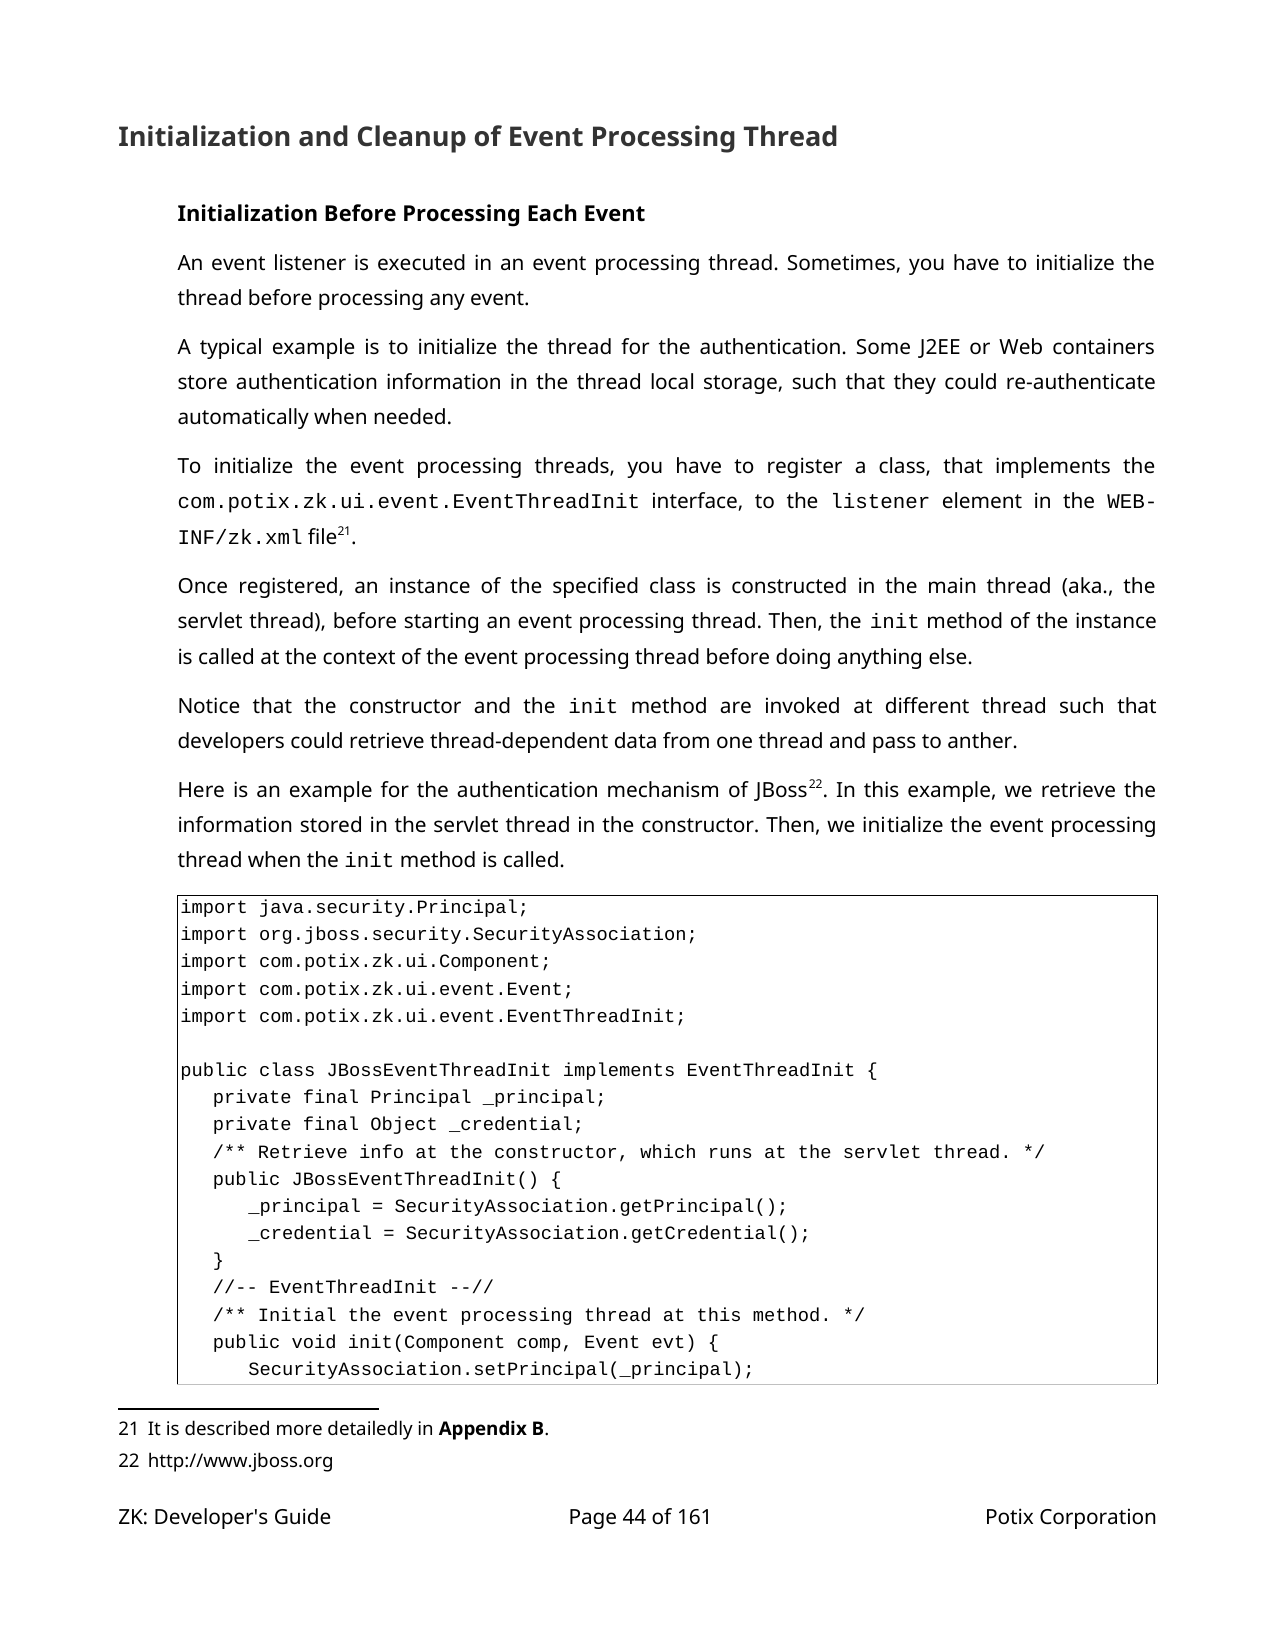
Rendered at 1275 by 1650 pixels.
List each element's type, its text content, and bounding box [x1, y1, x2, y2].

subtitle Initialization Before Processing Each Event [177, 197, 1157, 227]
text http://www.jboss.org [118, 1447, 1157, 1473]
text To initialize the event processing threads, you have to register a class, that implements the com.potix.zk.ui.event.EventThreadInit interface, to the listener element in the WEB-INF/zk.xml file. [177, 451, 1157, 551]
text _principal = SecurityAssociation.getPrincipal(); [178, 1194, 1157, 1218]
text import com.potix.zk.ui.Component; [178, 949, 1157, 973]
text public void init(Component comp, Event evt) { [178, 1330, 1157, 1354]
text SecurityAssociation.setPrincipal(_principal); [178, 1357, 1157, 1384]
text import org.jboss.security.SecurityAssociation; [178, 922, 1157, 946]
text A typical example is to initialize the thread for the authentication. Some J2EE or Web containers store authentication information in the thread local storage, such that they could re-authenticate automatically when needed. [177, 332, 1157, 431]
text _credential = SecurityAssociation.getCredential(); [178, 1221, 1157, 1245]
text public JBossEventThreadInit() { [178, 1167, 1157, 1191]
text import com.potix.zk.ui.event.Event; [178, 976, 1157, 1001]
text public class JBossEventThreadInit implements EventThreadInit { [178, 1058, 1157, 1082]
text import java.security.Principal; [178, 896, 1157, 919]
text /** Initial the event processing thread at this method. */ [178, 1303, 1157, 1327]
text It is described more detailedly in Appendix B. [118, 1416, 1157, 1441]
text //-- EventThreadInit --// [178, 1275, 1157, 1300]
text private final Principal _principal; [178, 1085, 1157, 1109]
text /** Retrieve info at the constructor, which runs at the servlet thread. */ [178, 1139, 1157, 1164]
text } [178, 1248, 1157, 1272]
text Once registered, an instance of the specified class is constructed in the main thread (aka., the servlet thread), before starting an event processing thread. Then, the init method of the instance is called at the context of the event processing thread before doing anything else. [177, 571, 1157, 670]
text An event listener is executed in an event processing thread. Sometimes, you have to initialize the thread before processing any event. [177, 248, 1157, 311]
text import com.potix.zk.ui.event.EventThreadInit; [178, 1003, 1157, 1028]
subtitle Initialization and Cleanup of Event Processing Thread [118, 118, 1157, 155]
text Notice that the constructor and the init method are invoked at different thread such that developers could retrieve thread-dependent data from one thread and pass to anther. [177, 691, 1157, 754]
text Here is an example for the authentication mechanism of JBoss. In this example, we retrieve the information stored in the servlet thread in the constructor. Then, we initialize the event processing thread when the init method is called. [177, 775, 1157, 874]
text private final Object _credential; [178, 1112, 1157, 1137]
